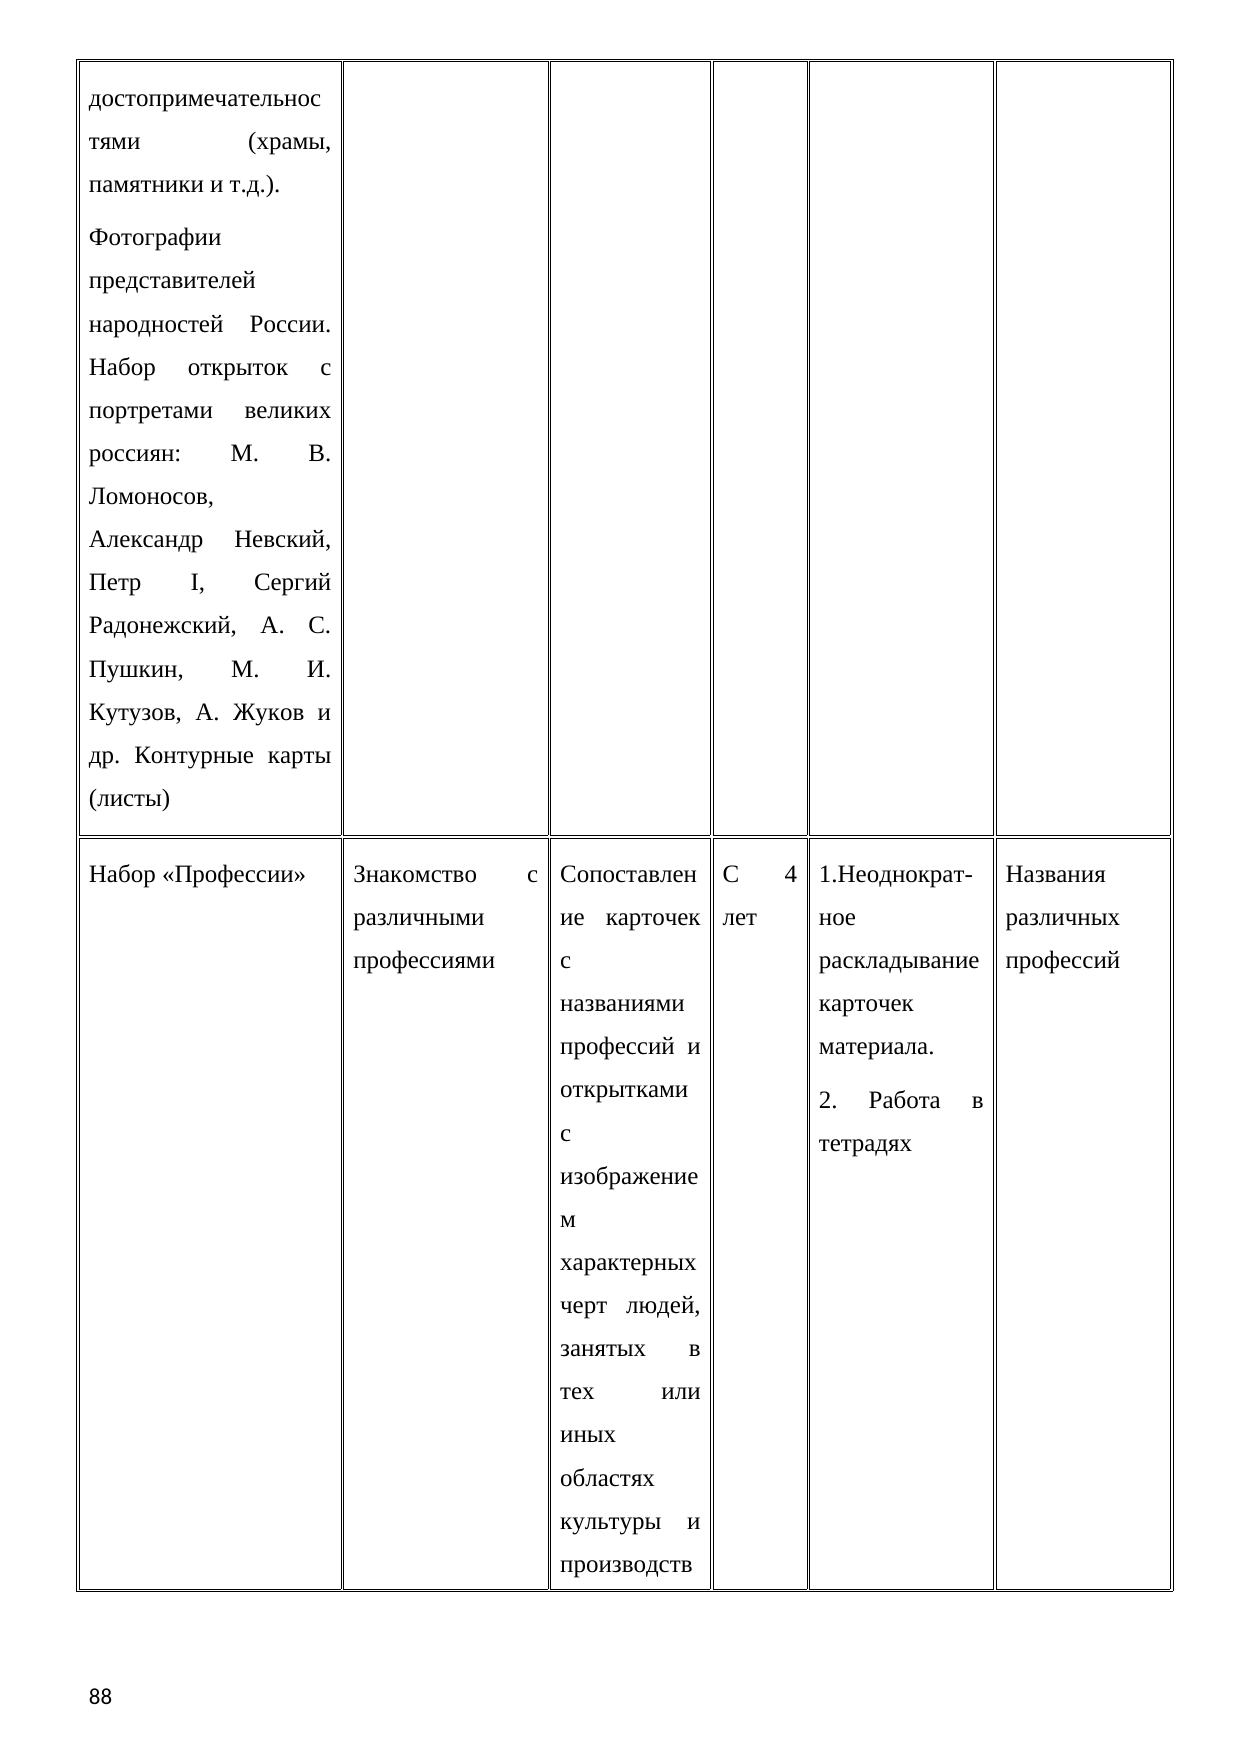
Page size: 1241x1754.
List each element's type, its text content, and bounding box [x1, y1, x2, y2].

table_cell [714, 62, 807, 835]
table_cell [810, 62, 993, 835]
table_cell С 4 лет [714, 839, 807, 1588]
table_cell Набор «Профессии» [80, 839, 341, 1588]
table_cell [551, 62, 710, 835]
table_cell достопримечательностями (храмы, памятники и т.д.). Фотографии представителей народностей России. Набор открыток с портретами великих россиян: М. В. Ломоносов, Александр Невский, Петр I, Сергий Радонежский, А. С. Пушкин, М. И. Кутузов, А. Жуков и др. Контурные карты (листы) [80, 62, 341, 835]
table_cell Знакомство с различными профессиями [344, 839, 548, 1588]
table_cell [344, 62, 548, 835]
table_cell [997, 62, 1170, 835]
table_cell 1.Неоднократ-ное раскладывание карточек материала. 2. Работа в тетрадях [810, 839, 993, 1588]
table_cell Сопоставление карточек с названиями профессий и открытками с изображением характерных черт людей, занятых в тех или иных областях культуры и производств [551, 839, 710, 1588]
table_cell Названия различных профессий [997, 839, 1170, 1588]
